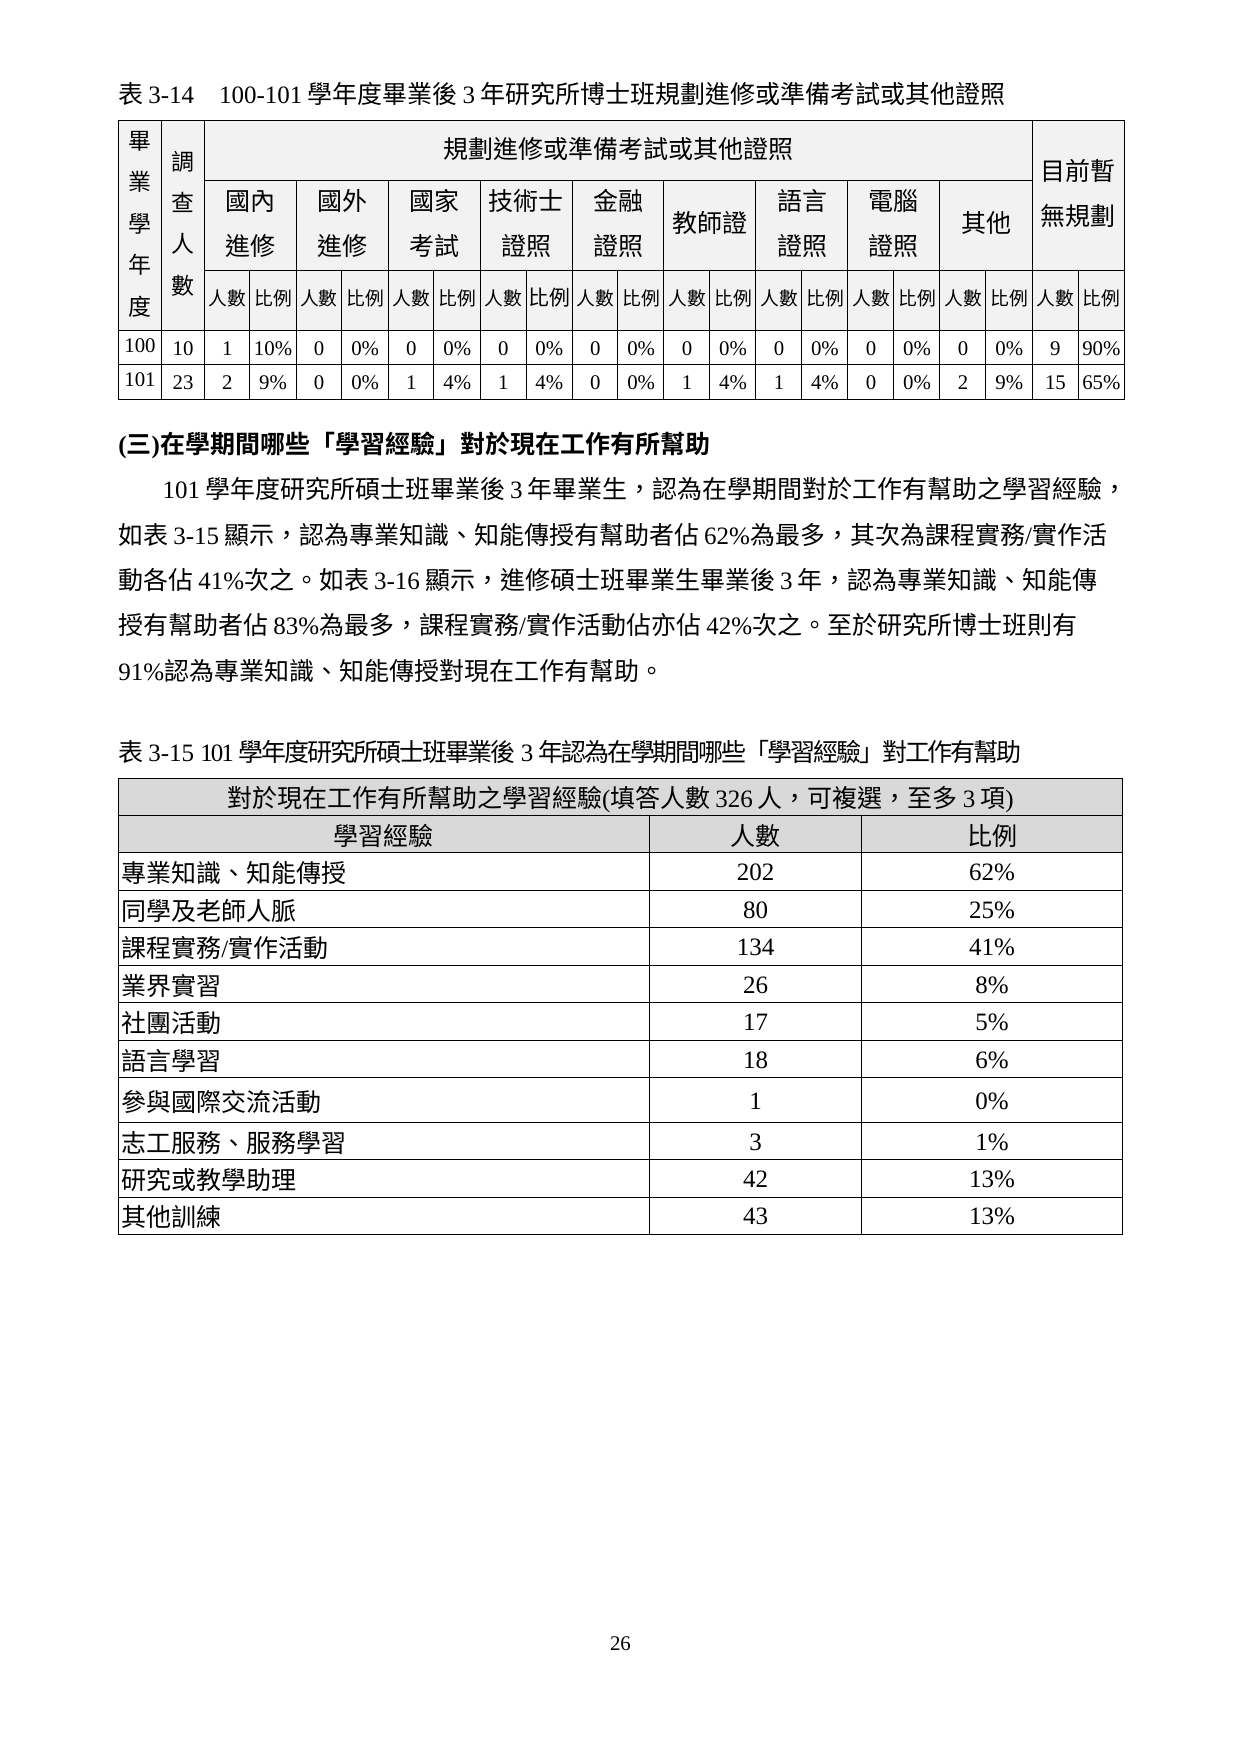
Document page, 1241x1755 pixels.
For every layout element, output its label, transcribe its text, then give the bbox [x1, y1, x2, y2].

table_cell 0% [618, 365, 663, 398]
table_cell 技術士 證照 [481, 181, 572, 270]
table_cell 0% [894, 365, 939, 398]
table_cell 研究或教學助理 [119, 1160, 649, 1197]
table_cell 人數 [389, 271, 433, 330]
table_cell 1 [205, 331, 249, 364]
table_cell 人數 [940, 271, 985, 330]
table_cell 0 [297, 365, 341, 398]
table_cell 參與國際交流活動 [119, 1078, 649, 1122]
table_cell 0% [342, 365, 388, 398]
text 表3-14 100-101學年度畢業後3年研究所博士班規劃進修或準備考試或其他證照 [118, 75, 1122, 111]
table_cell 人數 [848, 271, 893, 330]
table_cell 4% [434, 365, 480, 398]
table_cell 人數 [297, 271, 341, 330]
table_cell 17 [650, 1003, 861, 1040]
table_header 對於現在工作有所幫助之學習經驗(填答人數326人，可複選，至多3項) [119, 779, 1122, 815]
table_cell 比例 [1079, 271, 1124, 330]
text (三)在學期間哪些「學習經驗」對於現在工作有所幫助 [118, 424, 1122, 461]
table_cell 人數 [1033, 271, 1078, 330]
table_cell 1 [650, 1078, 861, 1122]
table_cell 42 [650, 1160, 861, 1197]
table_cell 比例 [862, 816, 1122, 852]
table_cell 人數 [650, 816, 861, 852]
table_cell 0% [986, 331, 1032, 364]
table_cell 比例 [710, 271, 755, 330]
table_cell 0% [618, 331, 663, 364]
table_cell 1% [862, 1123, 1122, 1159]
table_cell 80 [650, 891, 861, 927]
table_cell 金融 證照 [573, 181, 663, 270]
table_cell 0 [848, 331, 893, 364]
table_cell 9% [986, 365, 1032, 398]
table_cell 0% [894, 331, 939, 364]
table_cell 23 [162, 365, 204, 398]
table_cell 0 [940, 331, 985, 364]
table_cell 43 [650, 1198, 861, 1234]
table_cell 語言 證照 [756, 181, 847, 270]
table_cell 人數 [756, 271, 801, 330]
table_cell 9 [1033, 331, 1078, 364]
text 表3-15 101學年度研究所碩士班畢業後3年認為在學期間哪些「學習經驗」對工作有幫助 [118, 732, 1122, 769]
table_cell 0 [389, 331, 433, 364]
table_cell 1 [664, 365, 709, 398]
table_cell 0 [848, 365, 893, 398]
table_cell 0 [664, 331, 709, 364]
table_header 目前暫無規劃 [1033, 121, 1124, 270]
table_cell 比例 [434, 271, 480, 330]
table_cell 3 [650, 1123, 861, 1159]
table_cell 人數 [481, 271, 526, 330]
table_cell 比例 [527, 271, 572, 330]
table_cell 專業知識、知能傳授 [119, 853, 649, 890]
table_cell 0% [342, 331, 388, 364]
table_cell 1 [481, 365, 526, 398]
table_cell 比例 [986, 271, 1032, 330]
table_cell 6% [862, 1041, 1122, 1077]
table_cell 國外 進修 [297, 181, 388, 270]
table_cell 62% [862, 853, 1122, 890]
table_cell 比例 [802, 271, 847, 330]
table_cell 其他訓練 [119, 1198, 649, 1234]
table_cell 2 [205, 365, 249, 398]
table_cell 比例 [250, 271, 296, 330]
table_cell 0 [756, 331, 801, 364]
table_cell 0 [573, 331, 617, 364]
table_cell 電腦 證照 [848, 181, 939, 270]
table_cell 同學及老師人脈 [119, 891, 649, 927]
table_cell 國家 考試 [389, 181, 480, 270]
table_cell 0 [573, 365, 617, 398]
table_cell 人數 [573, 271, 617, 330]
table_cell 5% [862, 1003, 1122, 1040]
table_cell 0% [710, 331, 755, 364]
table_cell 人數 [664, 271, 709, 330]
table_cell 其他 [940, 181, 1032, 270]
table_cell 13% [862, 1198, 1122, 1234]
table_cell 10 [162, 331, 204, 364]
table_header 調查 人數 [162, 121, 204, 330]
table_cell 8% [862, 966, 1122, 1002]
table_cell 國內 進修 [205, 181, 296, 270]
table_cell 0% [434, 331, 480, 364]
table_cell 人數 [205, 271, 249, 330]
table_cell 志工服務、服務學習 [119, 1123, 649, 1159]
table_cell 26 [650, 966, 861, 1002]
table_cell 0% [527, 331, 572, 364]
table_cell 社團活動 [119, 1003, 649, 1040]
table_cell 101 [119, 365, 161, 398]
table_cell 1 [389, 365, 433, 398]
table_cell 41% [862, 928, 1122, 965]
table_cell 語言學習 [119, 1041, 649, 1077]
table_cell 15 [1033, 365, 1078, 398]
table_cell 1 [756, 365, 801, 398]
table_cell 100 [119, 331, 161, 364]
table_header 畢業 學年度 [119, 121, 161, 330]
table_cell 教師證 [664, 181, 755, 270]
table_cell 25% [862, 891, 1122, 927]
table_cell 學習經驗 [119, 816, 649, 852]
table_cell 業界實習 [119, 966, 649, 1002]
table_cell 4% [802, 365, 847, 398]
table_cell 0% [802, 331, 847, 364]
table_cell 65% [1079, 365, 1124, 398]
table_cell 18 [650, 1041, 861, 1077]
table_cell 0 [297, 331, 341, 364]
table_cell 4% [710, 365, 755, 398]
table_cell 比例 [618, 271, 663, 330]
table_cell 比例 [342, 271, 388, 330]
table_cell 0 [481, 331, 526, 364]
table_cell 9% [250, 365, 296, 398]
table_cell 202 [650, 853, 861, 890]
table_cell 10% [250, 331, 296, 364]
table_cell 課程實務/實作活動 [119, 928, 649, 965]
table_cell 90% [1079, 331, 1124, 364]
table_cell 134 [650, 928, 861, 965]
table_cell 2 [940, 365, 985, 398]
table_cell 比例 [894, 271, 939, 330]
table_header 規劃進修或準備考試或其他證照 [205, 121, 1032, 180]
table_cell 4% [527, 365, 572, 398]
text 101學年度研究所碩士班畢業後3年畢業生，認為在學期間對於工作有幫助之學習經驗，如表3-15顯示，認為專業知識、知能傳授有幫助者佔62%為最多，其次為課程實務/實作活動各佔41%次之。如表3-16顯示，進修碩士班畢業生畢業後3年，認為專業知識、知能傳授有幫助者佔83%為最多，課程實務/實作活動佔亦佔42%次之。至於研究所博士班則有91%認為專業知識、知能傳授對現在工作有幫助。 [118, 470, 1122, 687]
table_cell 13% [862, 1160, 1122, 1197]
table_cell 0% [862, 1078, 1122, 1122]
